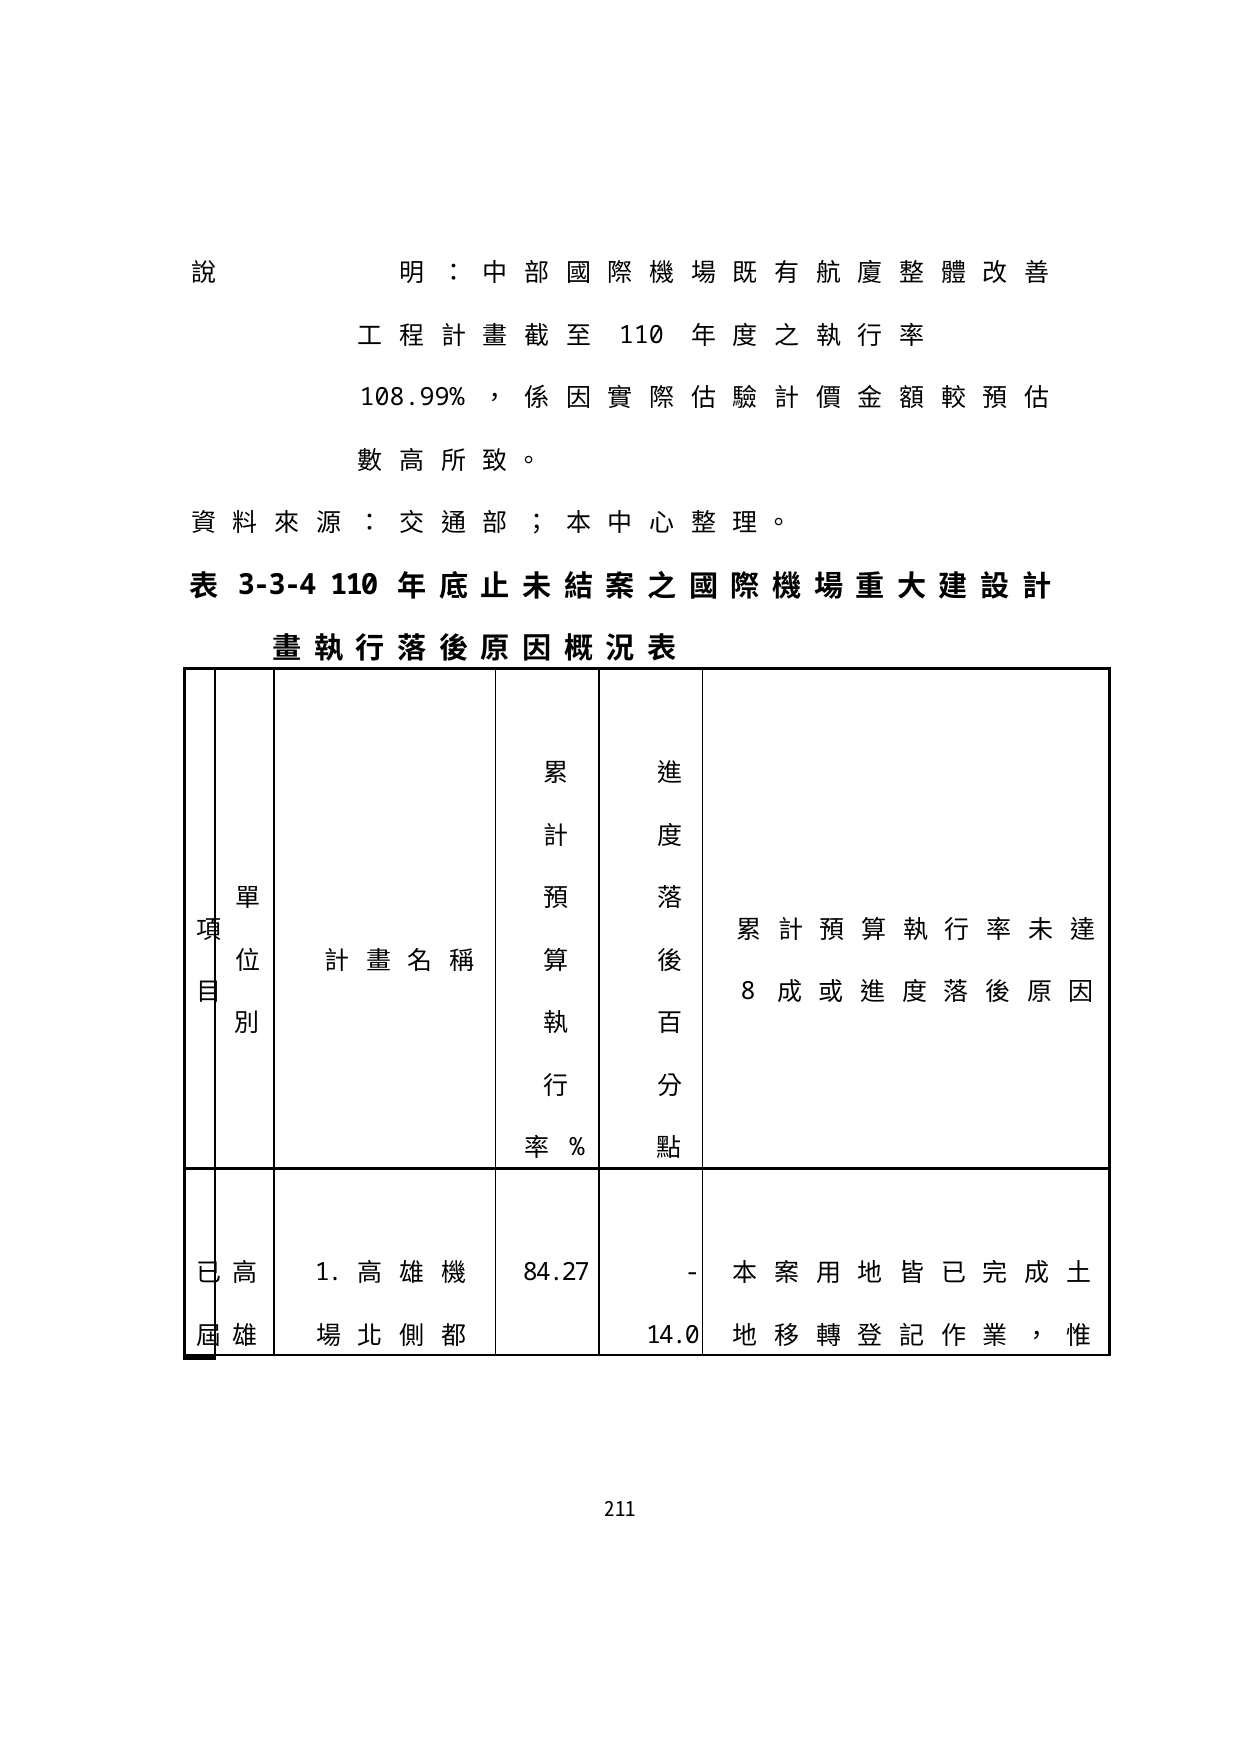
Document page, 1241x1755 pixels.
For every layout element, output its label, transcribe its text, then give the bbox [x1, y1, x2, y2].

table_header 累計預算執行率% [496, 670, 598, 1167]
table_cell 已屆期計畫 [186, 1170, 214, 1354]
table_header 項目 [186, 670, 214, 1167]
text 表3-3-4 110年底止未結案之國際機場重大建設計畫執行落後原因概況表 [183, 542, 1058, 667]
table_cell 1.高雄機場北側都 [275, 1170, 495, 1354]
table_header 單位別 [216, 670, 273, 1167]
table_cell 高雄機場 [216, 1170, 273, 1354]
table_cell 84.27 [496, 1170, 598, 1354]
table_header 累計預算執行率未達8成或進度落後原因 [703, 670, 1108, 1167]
text 說 明：中部國際機場既有航廈整體改善工程計畫截至110年度之執行率108.99%，係因實際估驗計價金額較預估數高所致。 [183, 229, 1058, 479]
table_header 進度落後百分點 [600, 670, 702, 1167]
table_header 計畫名稱 [275, 670, 495, 1167]
text 資料來源：交通部；本中心整理。 [183, 479, 1058, 542]
table_cell 本案用地皆已完成土地移轉登記作業，惟 [703, 1170, 1108, 1354]
table_cell -14.0 [600, 1170, 702, 1354]
